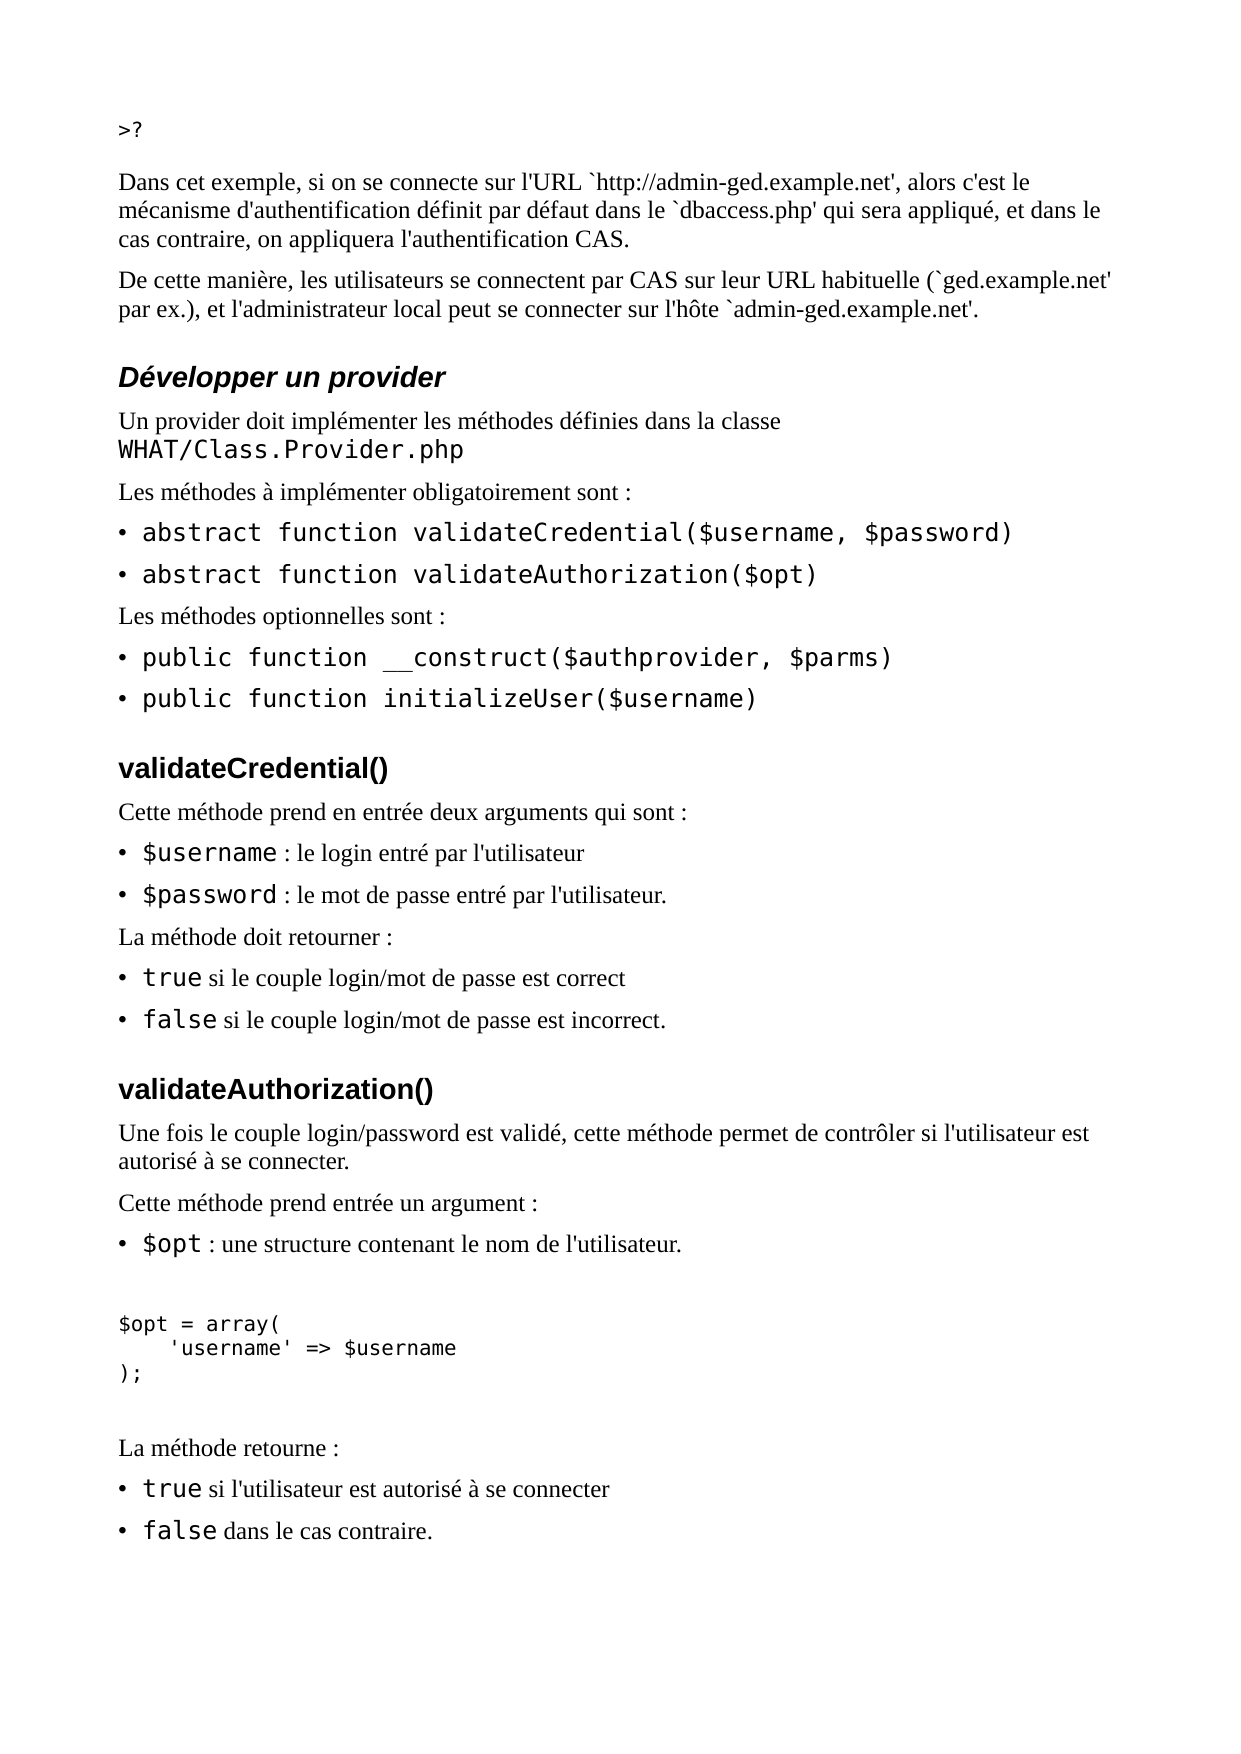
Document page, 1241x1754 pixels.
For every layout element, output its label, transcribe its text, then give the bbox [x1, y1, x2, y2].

subtitle validateAuthorization() [118, 1072, 1122, 1105]
list $username : le login entré par l'utilisateur [118, 838, 1122, 868]
list public function initializeUser($username) [118, 684, 1122, 713]
list false si le couple login/mot de passe est incorrect. [118, 1005, 1122, 1034]
subtitle Développer un provider [118, 360, 1122, 394]
text Cette méthode prend en entrée deux arguments qui sont : [118, 797, 1122, 826]
text Un provider doit implémenter les méthodes définies dans la classe WHAT/Class.Provider.php [118, 406, 1122, 464]
text $opt = array( 'username' => $username ); [118, 1312, 1122, 1385]
text Cette méthode prend entrée un argument : [118, 1188, 1122, 1216]
list abstract function validateAuthorization($opt) [118, 560, 1122, 589]
text Dans cet exemple, si on se connecte sur l'URL `http://admin-ged.example.net', alors c'est le mécanisme d'authentification définit par défaut dans le `dbaccess.php' qui sera appliqué, et dans le cas contraire, on appliquera l'authentification CAS. [118, 167, 1122, 253]
text De cette manière, les utilisateurs se connectent par CAS sur leur URL habituelle (`ged.example.net' par ex.), et l'administrateur local peut se connecter sur l'hôte `admin-ged.example.net'. [118, 265, 1122, 323]
list abstract function validateCredential($username, $password) [118, 518, 1122, 547]
list public function __construct($authprovider, $parms) [118, 643, 1122, 672]
text >? [118, 118, 1122, 142]
list $opt : une structure contenant le nom de l'utilisateur. [118, 1229, 1122, 1258]
list true si le couple login/mot de passe est correct [118, 963, 1122, 992]
list true si l'utilisateur est autorisé à se connecter [118, 1474, 1122, 1504]
subtitle validateCredential() [118, 751, 1122, 784]
text Les méthodes optionnelles sont : [118, 601, 1122, 630]
list false dans le cas contraire. [118, 1516, 1122, 1546]
text Les méthodes à implémenter obligatoirement sont : [118, 477, 1122, 506]
text Une fois le couple login/password est validé, cette méthode permet de contrôler si l'utilisateur est autorisé à se connecter. [118, 1118, 1122, 1175]
list $password : le mot de passe entré par l'utilisateur. [118, 880, 1122, 909]
text La méthode doit retourner : [118, 922, 1122, 951]
text La méthode retourne : [118, 1433, 1122, 1462]
